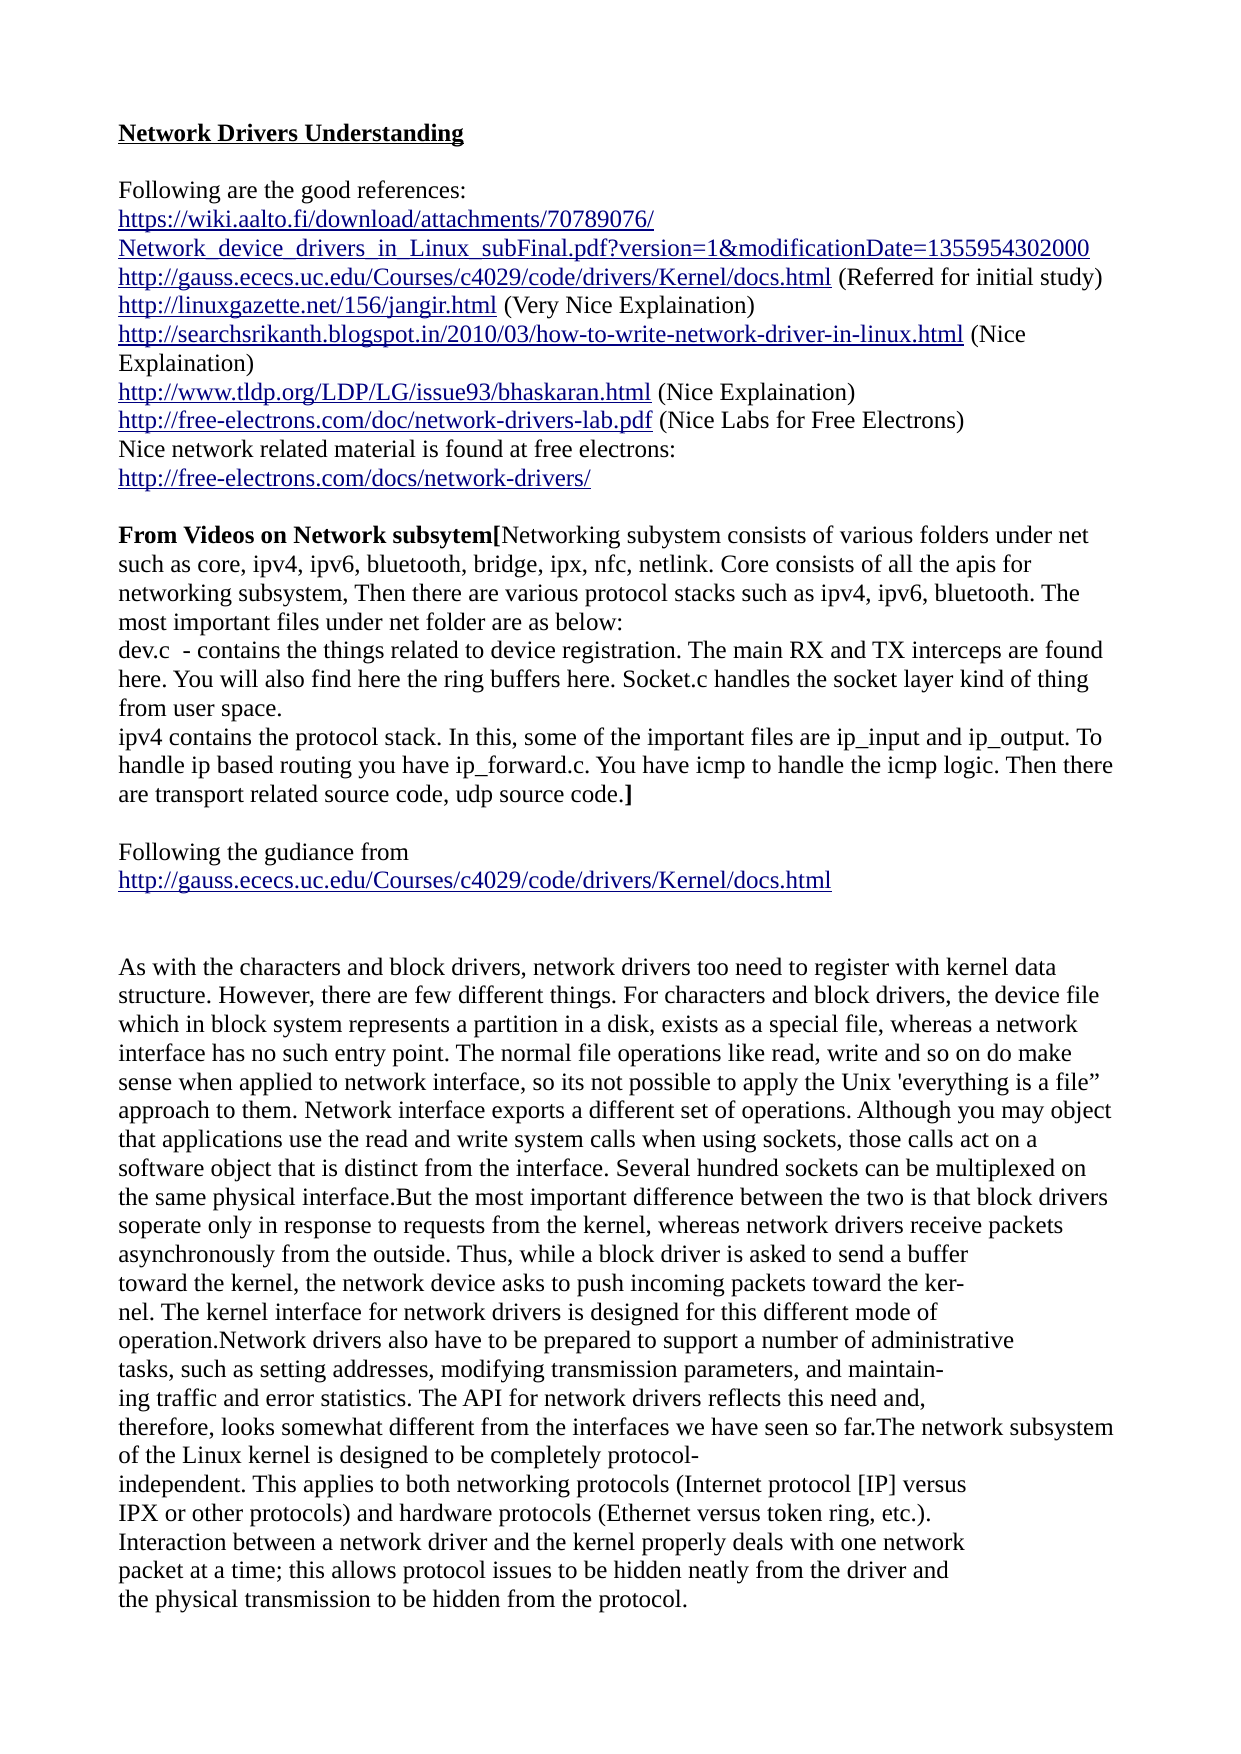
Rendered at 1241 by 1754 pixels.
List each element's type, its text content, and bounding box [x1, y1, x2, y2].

text ing traffic and error statistics. The API for network drivers reflects this need and, [118, 1383, 1122, 1412]
text Following are the good references: [118, 176, 1122, 204]
text asynchronously from the outside. Thus, while a block driver is asked to send a buffer [118, 1239, 1122, 1268]
text http://searchsrikanth.blogspot.in/2010/03/how-to-write-network-driver-in-linux.html (Nice Explaination) [118, 319, 1122, 377]
text operation.Network drivers also have to be prepared to support a number of administrative [118, 1326, 1122, 1354]
text tasks, such as setting addresses, modifying transmission parameters, and maintain- [118, 1354, 1122, 1383]
text nel. The kernel interface for network drivers is designed for this different mode of [118, 1297, 1122, 1326]
text http://free-electrons.com/docs/network-drivers/ [118, 463, 1122, 492]
text http://free-electrons.com/doc/network-drivers-lab.pdf (Nice Labs for Free Electrons) [118, 406, 1122, 434]
text Network Drivers Understanding [118, 118, 1122, 147]
text dev.c - contains the things related to device registration. The main RX and TX interceps are found here. You will also find here the ring buffers here. Socket.c handles the socket layer kind of thing from user space. [118, 636, 1122, 722]
text http://www.tldp.org/LDP/LG/issue93/bhaskaran.html (Nice Explaination) [118, 377, 1122, 406]
text IPX or other protocols) and hardware protocols (Ethernet versus token ring, etc.). [118, 1498, 1122, 1527]
text Nice network related material is found at free electrons: [118, 434, 1122, 463]
text the physical transmission to be hidden from the protocol. [118, 1584, 1122, 1613]
text https://wiki.aalto.fi/download/attachments/70789076/Network_device_drivers_in_Linux_subFinal.pdf?version=1&modificationDate=1355954302000 [118, 204, 1122, 262]
text Following the gudiance from http://gauss.ececs.uc.edu/Courses/c4029/code/drivers/Kernel/docs.html [118, 837, 1122, 894]
text therefore, looks somewhat different from the interfaces we have seen so far.The network subsystem of the Linux kernel is designed to be completely protocol- [118, 1412, 1122, 1469]
text Interaction between a network driver and the kernel properly deals with one network [118, 1527, 1122, 1556]
text As with the characters and block drivers, network drivers too need to register with kernel data structure. However, there are few different things. For characters and block drivers, the device file which in block system represents a partition in a disk, exists as a special file, whereas a network interface has no such entry point. The normal file operations like read, write and so on do make sense when applied to network interface, so its not possible to apply the Unix 'everything is a file” approach to them. Network interface exports a different set of operations. Although you may object that applications use the read and write system calls when using sockets, those calls act on a software object that is distinct from the interface. Several hundred sockets can be multiplexed on the same physical interface.But the most important difference between the two is that block drivers soperate only in response to requests from the kernel, whereas network drivers receive packets [118, 952, 1122, 1239]
text http://linuxgazette.net/156/jangir.html (Very Nice Explaination) [118, 291, 1122, 319]
text toward the kernel, the network device asks to push incoming packets toward the ker- [118, 1268, 1122, 1297]
text From Videos on Network subsytem[Networking subystem consists of various folders under net such as core, ipv4, ipv6, bluetooth, bridge, ipx, nfc, netlink. Core consists of all the apis for networking subsystem, Then there are various protocol stacks such as ipv4, ipv6, bluetooth. The most important files under net folder are as below: [118, 521, 1122, 636]
text ipv4 contains the protocol stack. In this, some of the important files are ip_input and ip_output. To handle ip based routing you have ip_forward.c. You have icmp to handle the icmp logic. Then there are transport related source code, udp source code.] [118, 722, 1122, 808]
text http://gauss.ececs.uc.edu/Courses/c4029/code/drivers/Kernel/docs.html (Referred for initial study) [118, 262, 1122, 291]
text independent. This applies to both networking protocols (Internet protocol [IP] versus [118, 1469, 1122, 1498]
text packet at a time; this allows protocol issues to be hidden neatly from the driver and [118, 1556, 1122, 1584]
